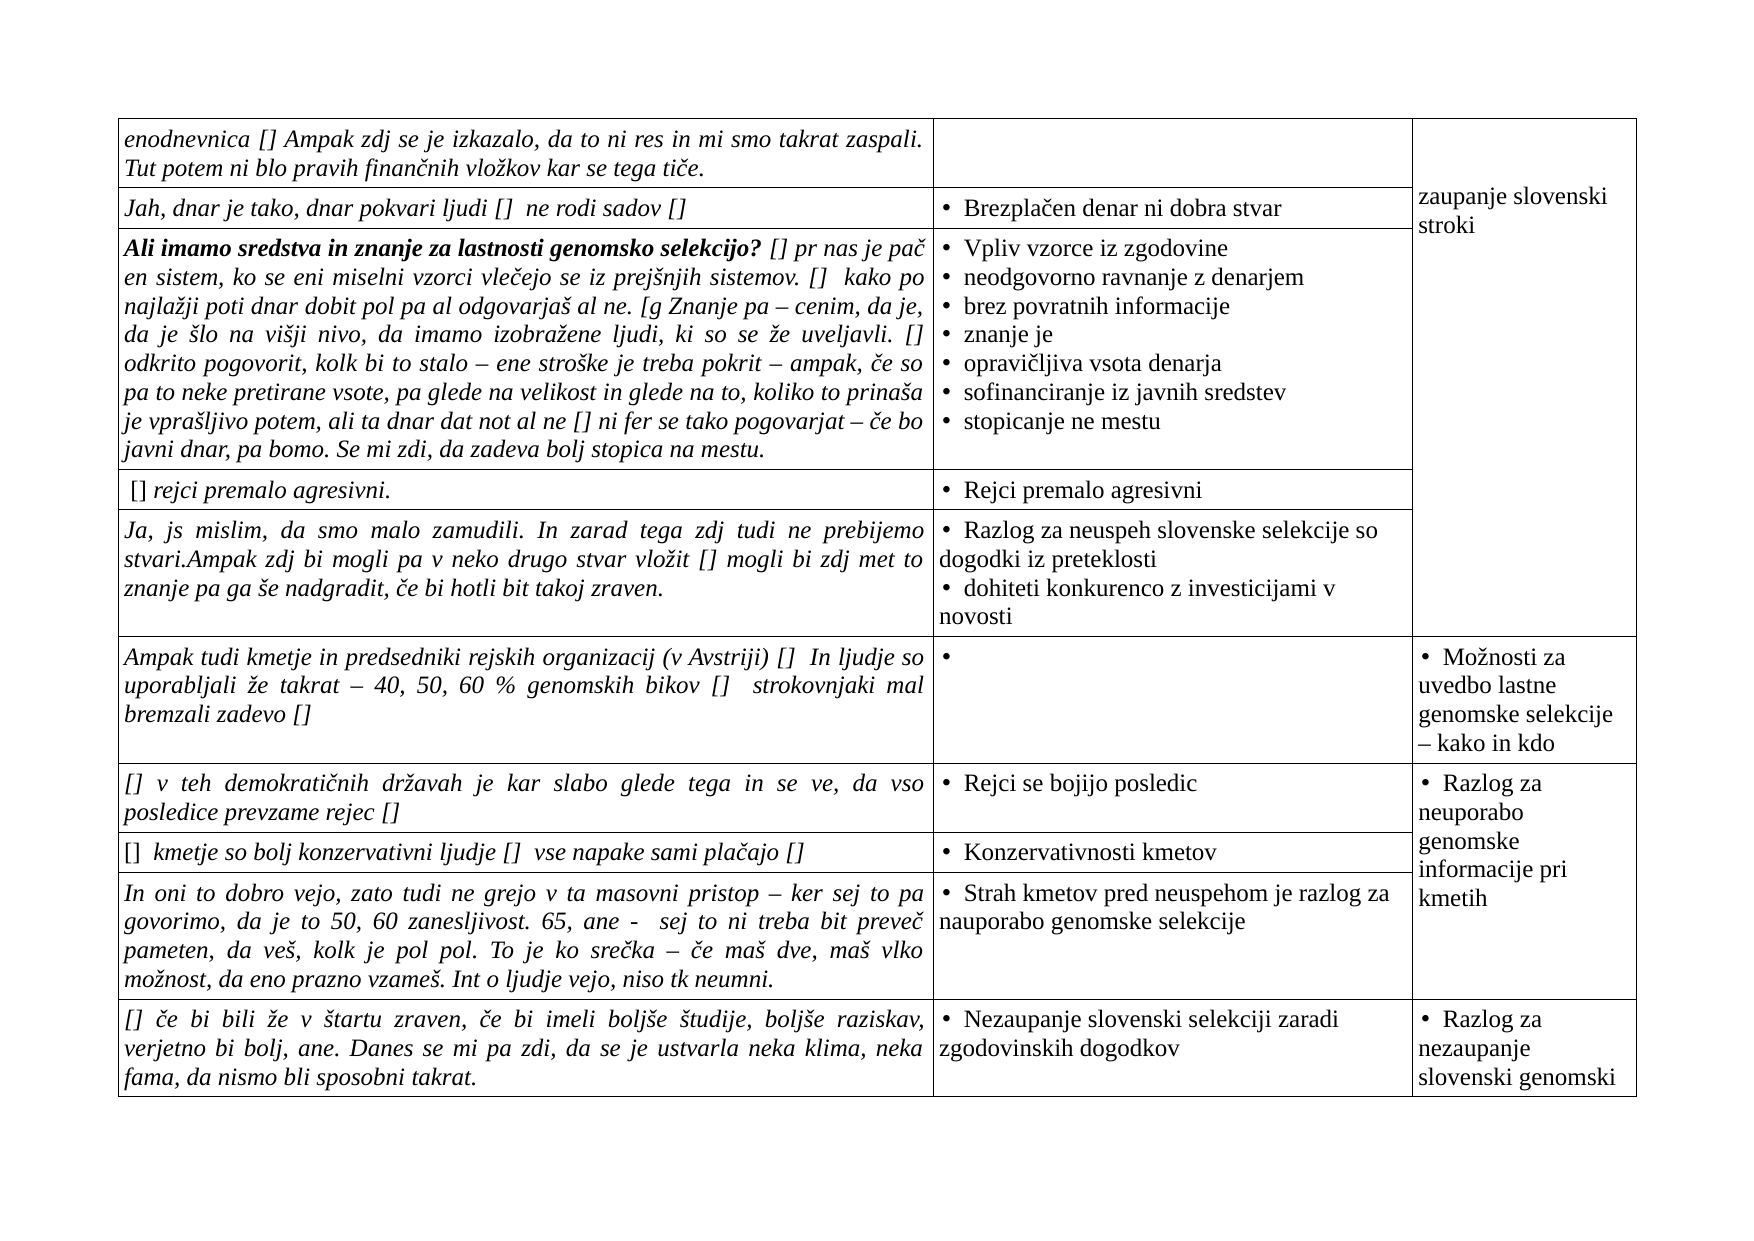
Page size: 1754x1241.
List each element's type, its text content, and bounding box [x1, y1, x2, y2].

table_cell zaupanje slovenski stroki [1413, 119, 1636, 636]
table_cell [934, 637, 1412, 762]
table_cell [] rejci premalo agresivni. [119, 470, 933, 509]
table_cell Možnosti za uvedbo lastne genomske selekcije – kako in kdo [1413, 637, 1636, 762]
table_cell [] kmetje so bolj konzervativni ljudje [] vse napake sami plačajo [] [119, 833, 933, 872]
table_cell Razlog za nezaupanje slovenski genomski [1413, 1000, 1636, 1096]
table_cell Konzervativnosti kmetov [934, 833, 1412, 872]
table_cell Rejci premalo agresivni [934, 470, 1412, 509]
table_cell [] v teh demokratičnih državah je kar slabo glede tega in se ve, da vso posledice prevzame rejec [] [119, 764, 933, 832]
table_cell Nezaupanje slovenski selekciji zaradi zgodovinskih dogodkov [934, 1000, 1412, 1096]
table_cell Ali imamo sredstva in znanje za lastnosti genomsko selekcijo? [] pr nas je pač en sistem, ko se eni miselni vzorci vlečejo se iz prejšnjih sistemov. [] kako po najlažji poti dnar dobit pol pa al odgovarjaš al ne. [g Znanje pa – cenim, da je, da je šlo na višji nivo, da imamo izobražene ljudi, ki so se že uveljavli. [] odkrito pogovorit, kolk bi to stalo – ene stroške je treba pokrit – ampak, če so pa to neke pretirane vsote, pa glede na velikost in glede na to, koliko to prinaša je vprašljivo potem, ali ta dnar dat not al ne [] ni fer se tako pogovarjat – če bo javni dnar, pa bomo. Se mi zdi, da zadeva bolj stopica na mestu. [119, 229, 933, 469]
table_cell In oni to dobro vejo, zato tudi ne grejo v ta masovni pristop – ker sej to pa govorimo, da je to 50, 60 zanesljivost. 65, ane - sej to ni treba bit preveč pameten, da veš, kolk je pol pol. To je ko srečka – če maš dve, maš vlko možnost, da eno prazno vzameš. Int o ljudje vejo, niso tk neumni. [119, 873, 933, 998]
table_cell Vpliv vzorce iz zgodovine neodgovorno ravnanje z denarjem brez povratnih informacije znanje je opravičljiva vsota denarja sofinanciranje iz javnih sredstev stopicanje ne mestu [934, 229, 1412, 469]
table_cell [] če bi bili že v štartu zraven, če bi imeli boljše študije, boljše raziskav, verjetno bi bolj, ane. Danes se mi pa zdi, da se je ustvarla neka klima, neka fama, da nismo bli sposobni takrat. [119, 1000, 933, 1096]
table_cell Razlog za neuspeh slovenske selekcije so dogodki iz preteklosti dohiteti konkurenco z investicijami v novosti [934, 510, 1412, 636]
table_cell Jah, dnar je tako, dnar pokvari ljudi [] ne rodi sadov [] [119, 188, 933, 227]
table_cell Rejci se bojijo posledic [934, 764, 1412, 832]
table_cell Strah kmetov pred neuspehom je razlog za nauporabo genomske selekcije [934, 873, 1412, 998]
table_cell Brezplačen denar ni dobra stvar [934, 188, 1412, 227]
table_cell enodnevnica [] Ampak zdj se je izkazalo, da to ni res in mi smo takrat zaspali. Tut potem ni blo pravih finančnih vložkov kar se tega tiče. [119, 119, 933, 187]
table_cell Ja, js mislim, da smo malo zamudili. In zarad tega zdj tudi ne prebijemo stvari.Ampak zdj bi mogli pa v neko drugo stvar vložit [] mogli bi zdj met to znanje pa ga še nadgradit, če bi hotli bit takoj zraven. [119, 510, 933, 636]
table_cell Razlog za neuporabo genomske informacije pri kmetih [1413, 764, 1636, 998]
table_cell [934, 119, 1412, 187]
table_cell Ampak tudi kmetje in predsedniki rejskih organizacij (v Avstriji) [] In ljudje so uporabljali že takrat – 40, 50, 60 % genomskih bikov [] strokovnjaki mal bremzali zadevo [] [119, 637, 933, 762]
